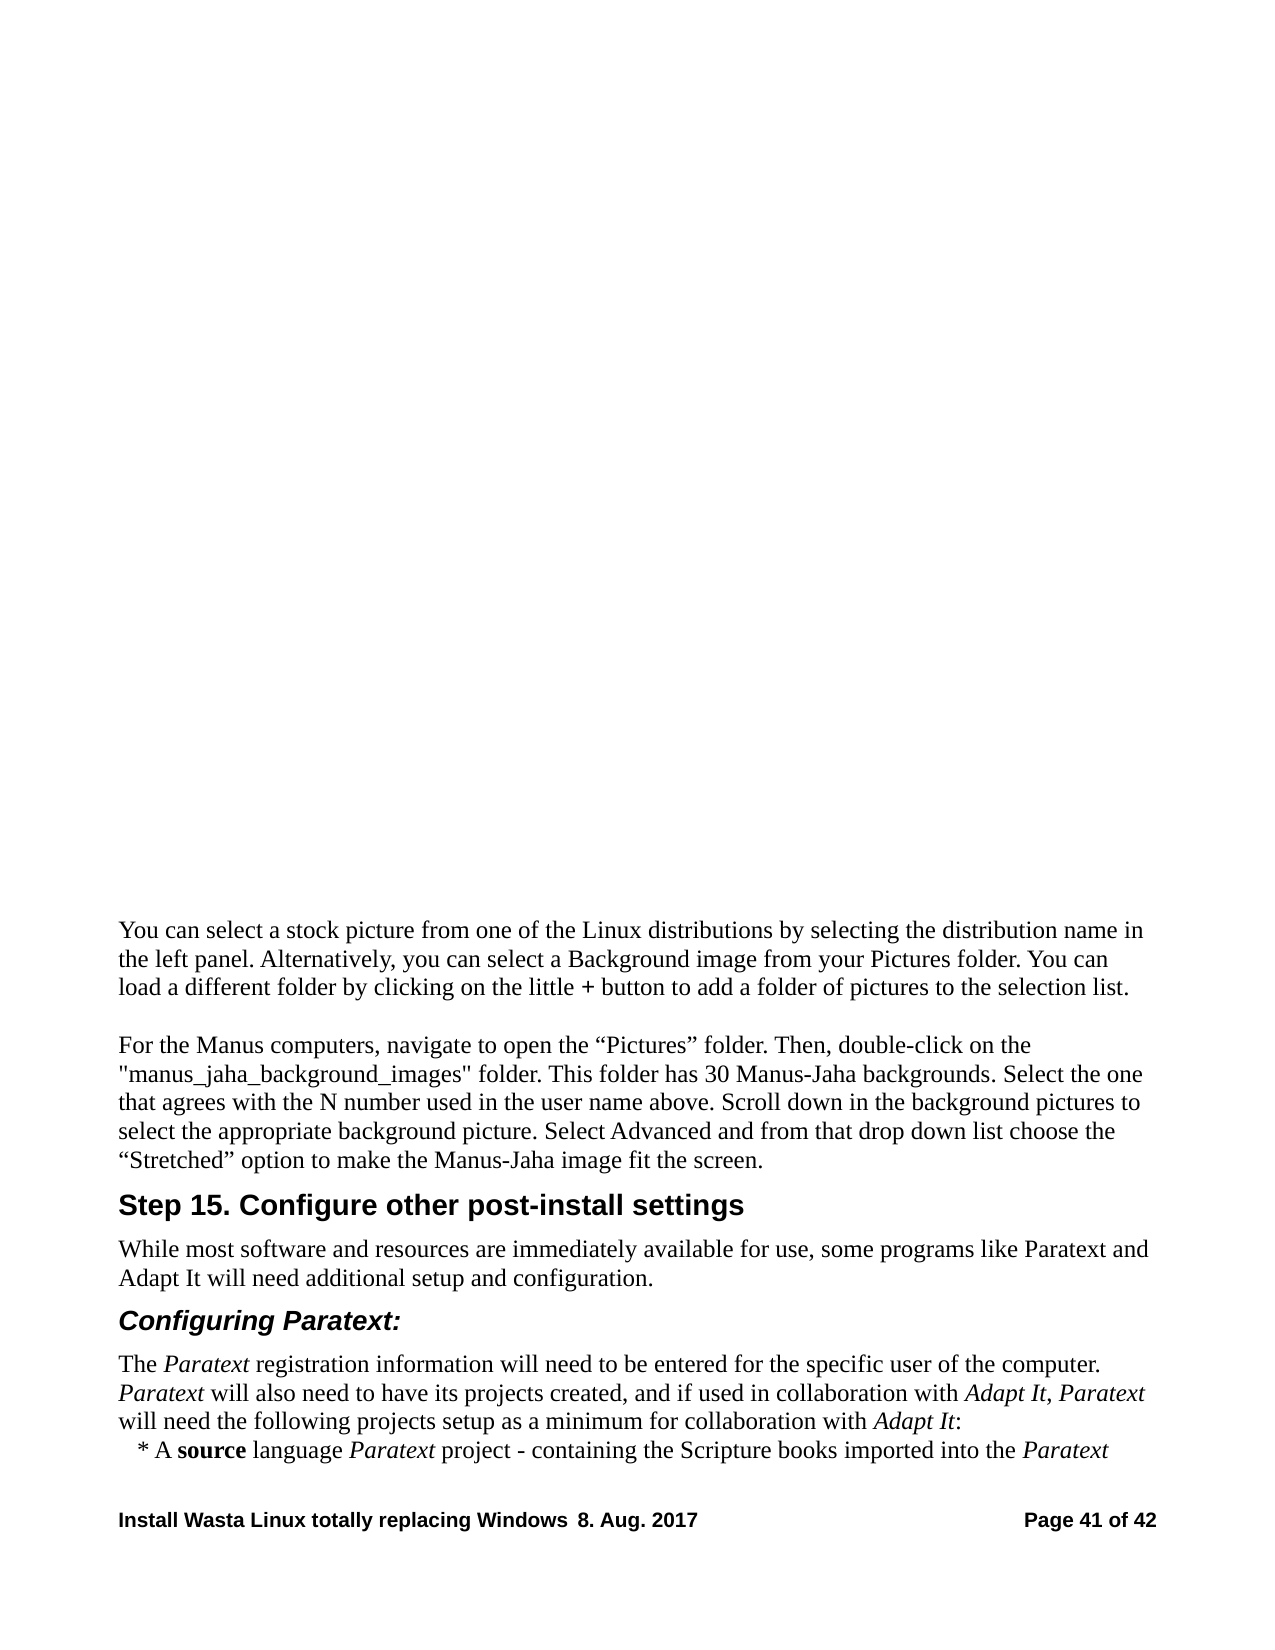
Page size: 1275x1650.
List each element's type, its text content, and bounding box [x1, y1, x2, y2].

text * A source language Paratext project - containing the Scripture books imported into the Paratext [118, 1435, 1157, 1464]
text The Paratext registration information will need to be entered for the specific user of the computer. Paratext will also need to have its projects created, and if used in collaboration with Adapt It, Paratext will need the following projects setup as a minimum for collaboration with Adapt It: [118, 1349, 1157, 1435]
text While most software and resources are immediately available for use, some programs like Paratext and Adapt It will need additional setup and configuration. [118, 1234, 1157, 1292]
text For the Manus computers, navigate to open the “Pictures” folder. Then, double-click on the "manus_jaha_background_images" folder. This folder has 30 Manus-Jaha backgrounds. Select the one that agrees with the N number used in the user name above. Scroll down in the background pictures to select the appropriate background picture. Select Advanced and from that drop down list choose the “Stretched” option to make the Manus-Jaha image fit the screen. [118, 1030, 1157, 1174]
text You can select a stock picture from one of the Linux distributions by selecting the distribution name in the left panel. Alternatively, you can select a Background image from your Pictures folder. You can load a different folder by clicking on the little + button to add a folder of pictures to the selection list. [118, 915, 1157, 1001]
subtitle Step 15. Configure other post-install settings [118, 1188, 1157, 1222]
subtitle Configuring Paratext: [118, 1304, 1157, 1336]
